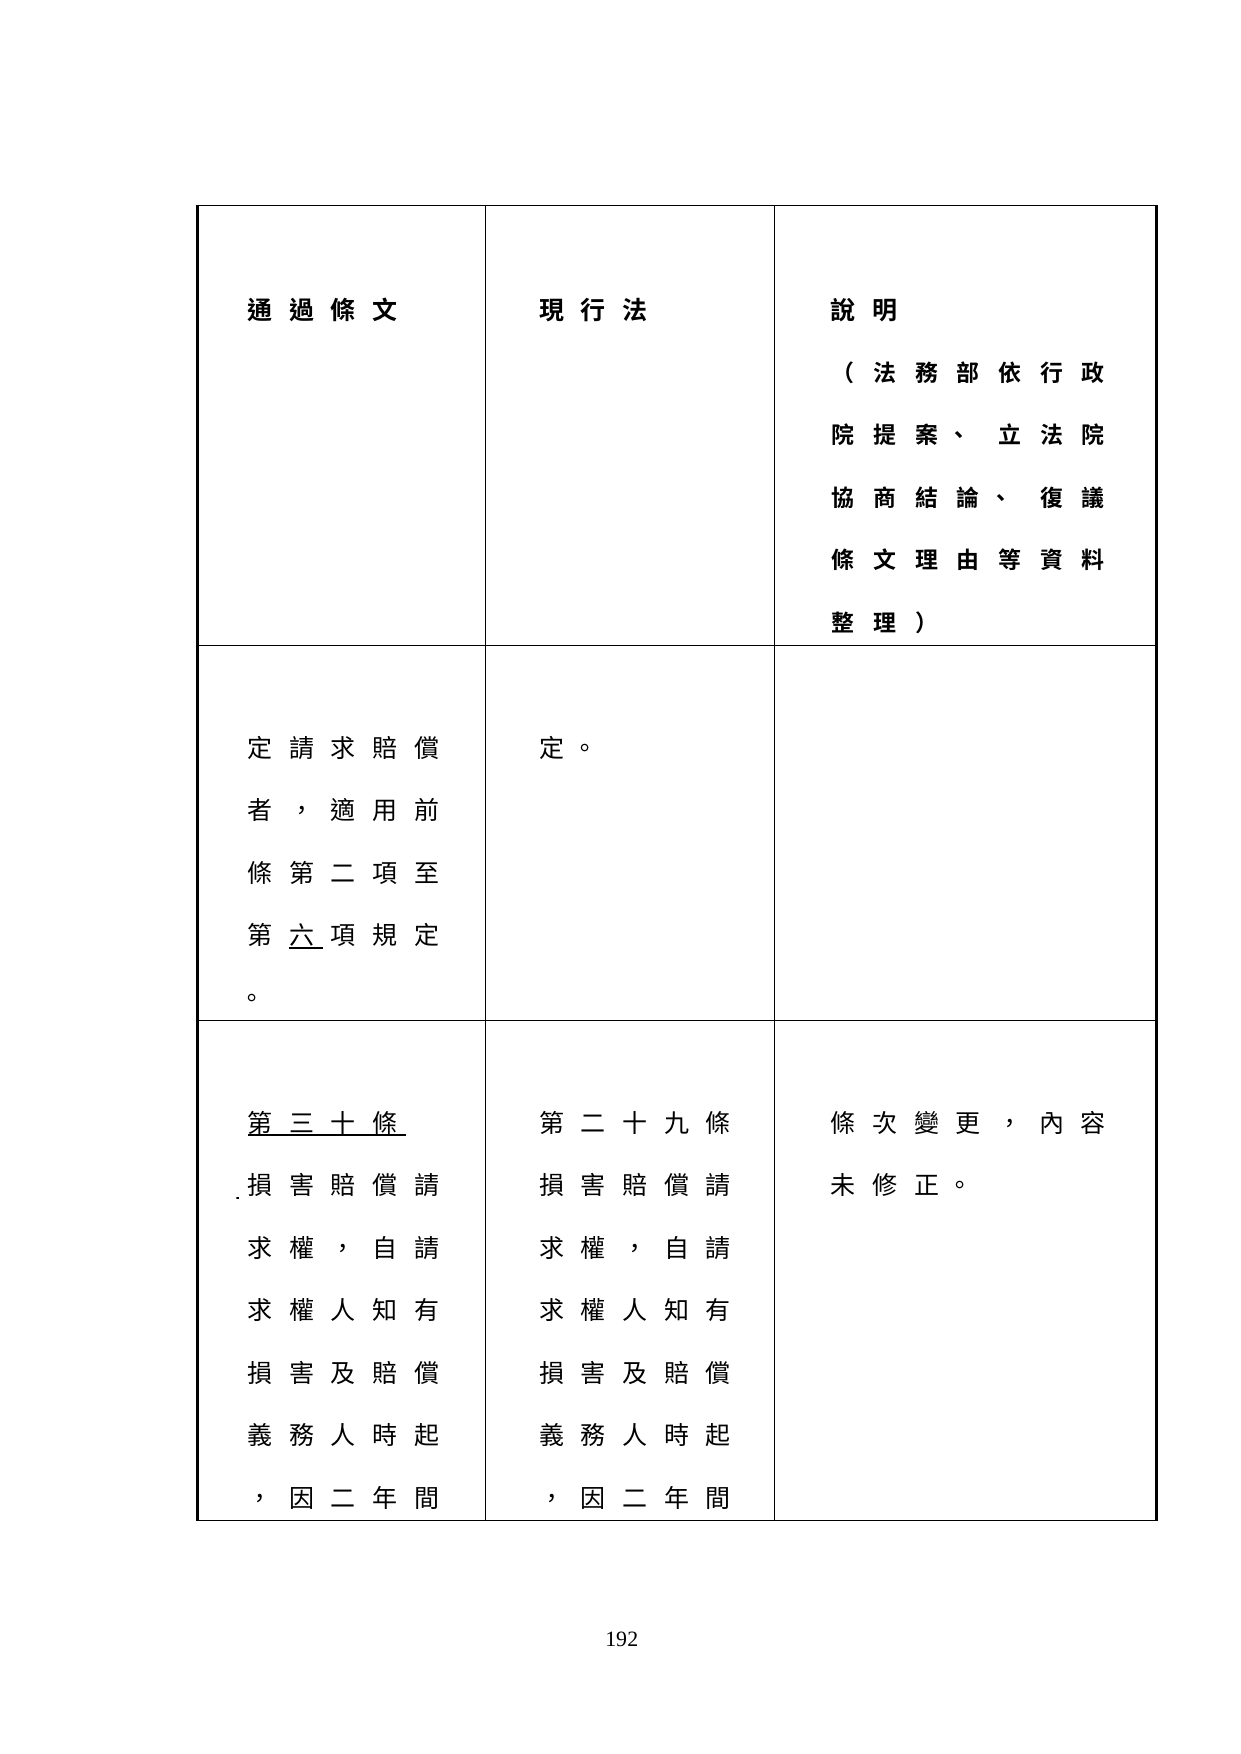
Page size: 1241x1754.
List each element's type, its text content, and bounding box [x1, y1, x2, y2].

table_cell 第三十條 損害賠償請求權，自請求權人知有損害及賠償義務人時起，因二年間 [199, 1021, 485, 1520]
table_cell [775, 646, 1155, 1020]
table_header 通過條文 [199, 206, 485, 645]
table_header 說明 （法務部依行政院提案、立法院協商結論、復議條文理由等資料整理） [775, 206, 1155, 645]
table_cell 定。 [486, 646, 774, 1020]
table_cell 第二十九條 損害賠償請求權，自請求權人知有損害及賠償義務人時起，因二年間 [486, 1021, 774, 1520]
table_cell 條次變更，內容未修正。 [775, 1021, 1155, 1520]
table_header 現行法 [486, 206, 774, 645]
table_cell 定請求賠償者，適用前條第二項至第六項規定。 [199, 646, 485, 1020]
